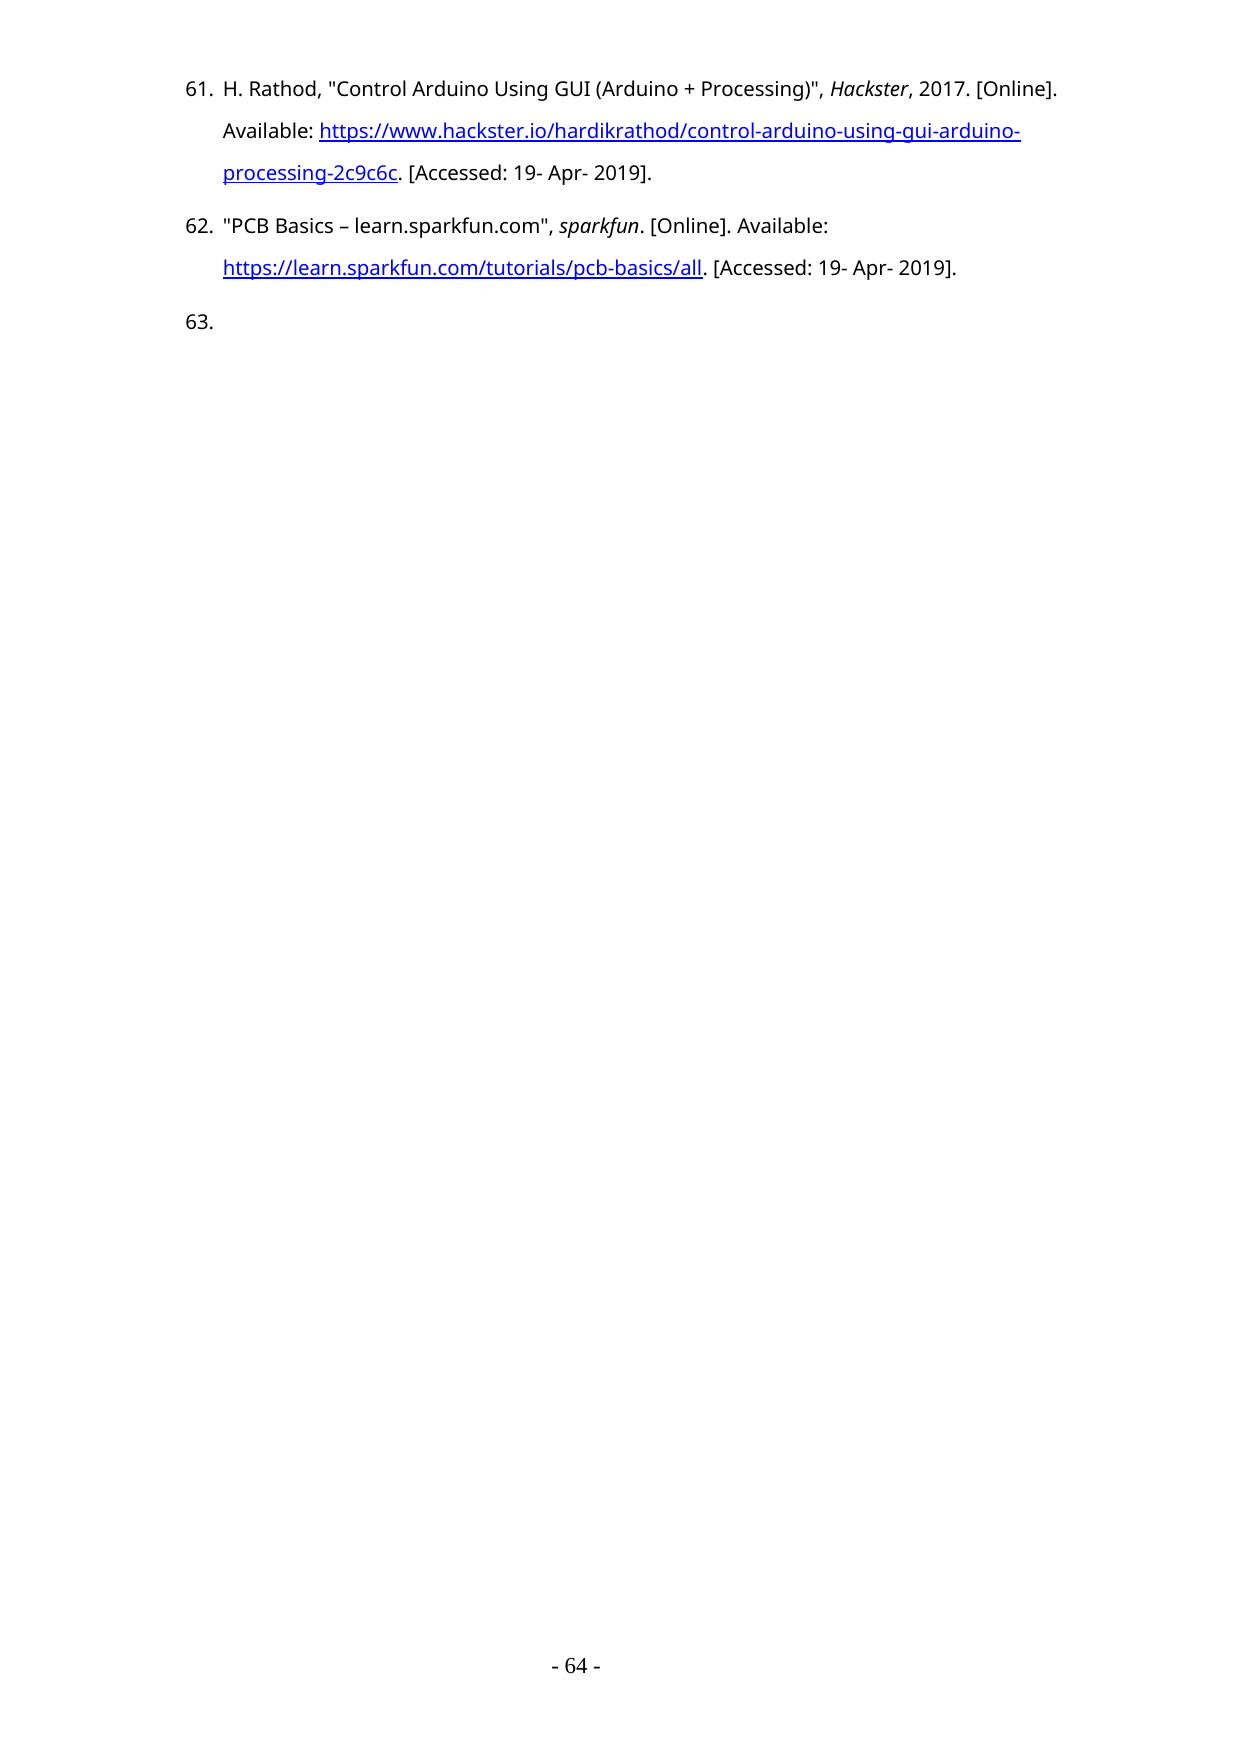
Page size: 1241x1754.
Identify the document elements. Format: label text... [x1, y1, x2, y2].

list H. Rathod, "Control Arduino Using GUI (Arduino + Processing)", Hackster, 2017. [Online]. Available: https://www.hackster.io/hardikrathod/control-arduino-using-gui-arduino-processing-2c9c6c. [Accessed: 19- Apr- 2019]. [185, 75, 1092, 186]
list "PCB Basics – learn.sparkfun.com", sparkfun. [Online]. Available: https://learn.sparkfun.com/tutorials/pcb-basics/all. [Accessed: 19- Apr- 2019]. [185, 212, 1092, 281]
